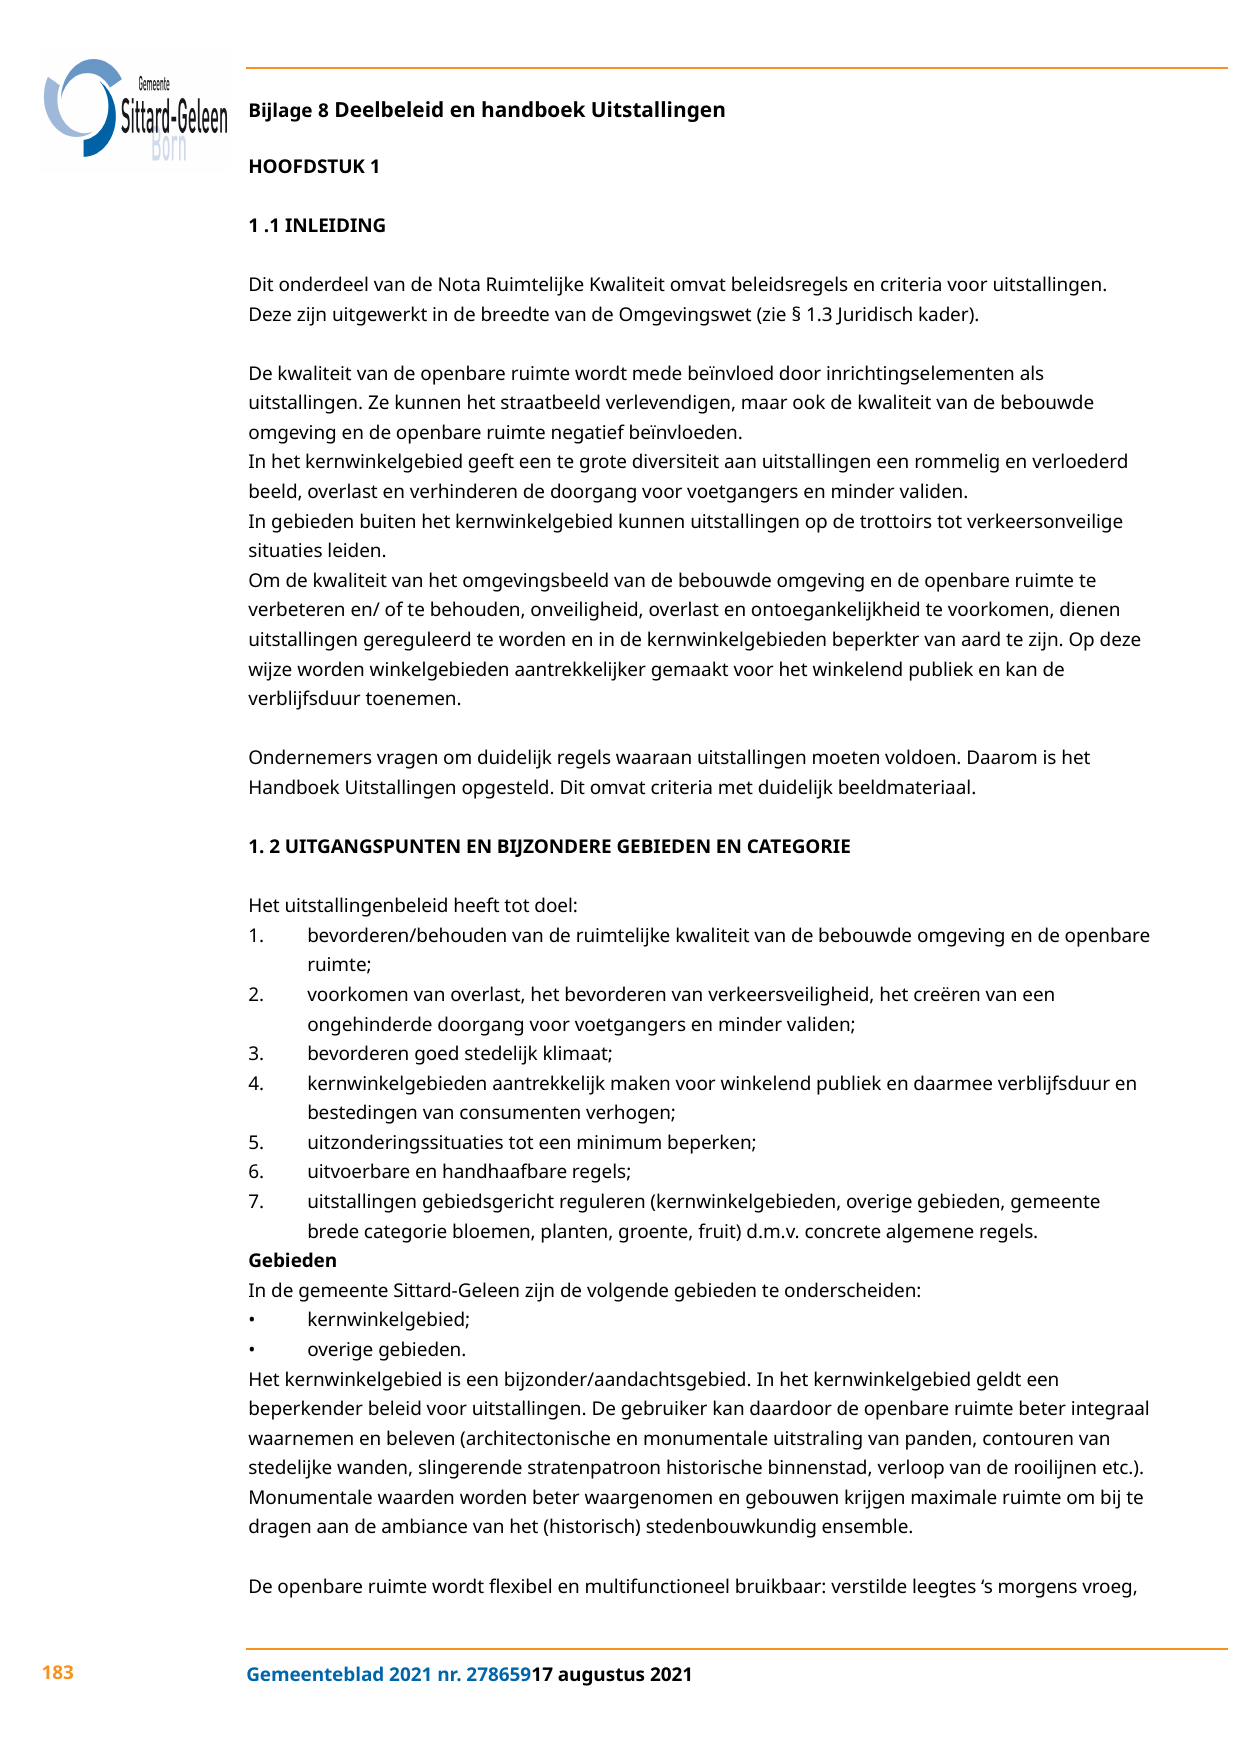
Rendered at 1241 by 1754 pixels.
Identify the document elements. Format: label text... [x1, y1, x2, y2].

list uitvoerbare en handhaafbare regels; [248, 1159, 1152, 1184]
text Het kernwinkelgebied is een bijzonder/aandachtsgebied. In het kernwinkelgebied geldt een beperkender beleid voor uitstallingen. De gebruiker kan daardoor de openbare ruimte beter integraal waarnemen en beleven (architectonische en monumentale uitstraling van panden, contouren van stedelijke wanden, slingerende stratenpatroon historische binnenstad, verloop van de rooilijnen etc.). Monumentale waarden worden beter waargenomen en gebouwen krijgen maximale ruimte om bij te dragen aan de ambiance van het (historisch) stedenbouwkundig ensemble. [248, 1366, 1152, 1539]
text Het uitstallingenbeleid heeft tot doel: [248, 892, 1152, 918]
list uitzonderingssituaties tot een minimum beperken; [248, 1129, 1152, 1155]
text De kwaliteit van de openbare ruimte wordt mede beïnvloed door inrichtingselementen als uitstallingen. Ze kunnen het straatbeeld verlevendigen, maar ook de kwaliteit van de bebouwde omgeving en de openbare ruimte negatief beïnvloeden. [248, 360, 1152, 445]
text 1 .1 INLEIDING [248, 212, 1152, 238]
text HOOFDSTUK 1 [248, 153, 1152, 179]
list voorkomen van overlast, het bevorderen van verkeersveiligheid, het creëren van een ongehinderde doorgang voor voetgangers en minder validen; [248, 981, 1152, 1037]
text Deze zijn uitgewerkt in de breedte van de Omgevingswet (zie § 1.3 Juridisch kader). [248, 301, 1152, 327]
list kernwinkelgebied; [248, 1307, 1152, 1332]
list kernwinkelgebieden aantrekkelijk maken voor winkelend publiek en daarmee verblijfsduur en bestedingen van consumenten verhogen; [248, 1070, 1152, 1125]
list bevorderen/behouden van de ruimtelijke kwaliteit van de bebouwde omgeving en de openbare ruimte; [248, 922, 1152, 977]
text De openbare ruimte wordt flexibel en multifunctioneel bruikbaar: verstilde leegtes ‘s morgens vroeg, [248, 1573, 1152, 1599]
text In gebieden buiten het kernwinkelgebied kunnen uitstallingen op de trottoirs tot verkeersonveilige situaties leiden. [248, 508, 1152, 563]
text 1. 2 UITGANGSPUNTEN EN BIJZONDERE GEBIEDEN EN CATEGORIE [248, 833, 1152, 859]
list uitstallingen gebiedsgericht reguleren (kernwinkelgebieden, overige gebieden, gemeente brede categorie bloemen, planten, groente, fruit) d.m.v. concrete algemene regels. [248, 1188, 1152, 1244]
list bevorderen goed stedelijk klimaat; [248, 1040, 1152, 1066]
text Bijlage 8 Deelbeleid en handboek Uitstallingen [248, 95, 1152, 123]
text Ondernemers vragen om duidelijk regels waaraan uitstallingen moeten voldoen. Daarom is het Handboek Uitstallingen opgesteld. Dit omvat criteria met duidelijk beeldmateriaal. [248, 744, 1152, 800]
text In het kernwinkelgebied geeft een te grote diversiteit aan uitstallingen een rommelig en verloederd beeld, overlast en verhinderen de doorgang voor voetgangers en minder validen. [248, 449, 1152, 504]
text Om de kwaliteit van het omgevingsbeeld van de bebouwde omgeving en de openbare ruimte te verbeteren en/ of te behouden, onveiligheid, overlast en ontoegankelijkheid te voorkomen, dienen uitstallingen gereguleerd te worden en in de kernwinkelgebieden beperkter van aard te zijn. Op deze wijze worden winkelgebieden aantrekkelijker gemaakt voor het winkelend publiek en kan de verblijfsduur toenemen. [248, 567, 1152, 711]
text Gebieden [248, 1247, 1152, 1273]
picture [41, 47, 231, 172]
text Dit onderdeel van de Nota Ruimtelijke Kwaliteit omvat beleidsregels en criteria voor uitstallingen. [248, 271, 1152, 297]
text In de gemeente Sittard-Geleen zijn de volgende gebieden te onderscheiden: [248, 1277, 1152, 1303]
list overige gebieden. [248, 1336, 1152, 1362]
